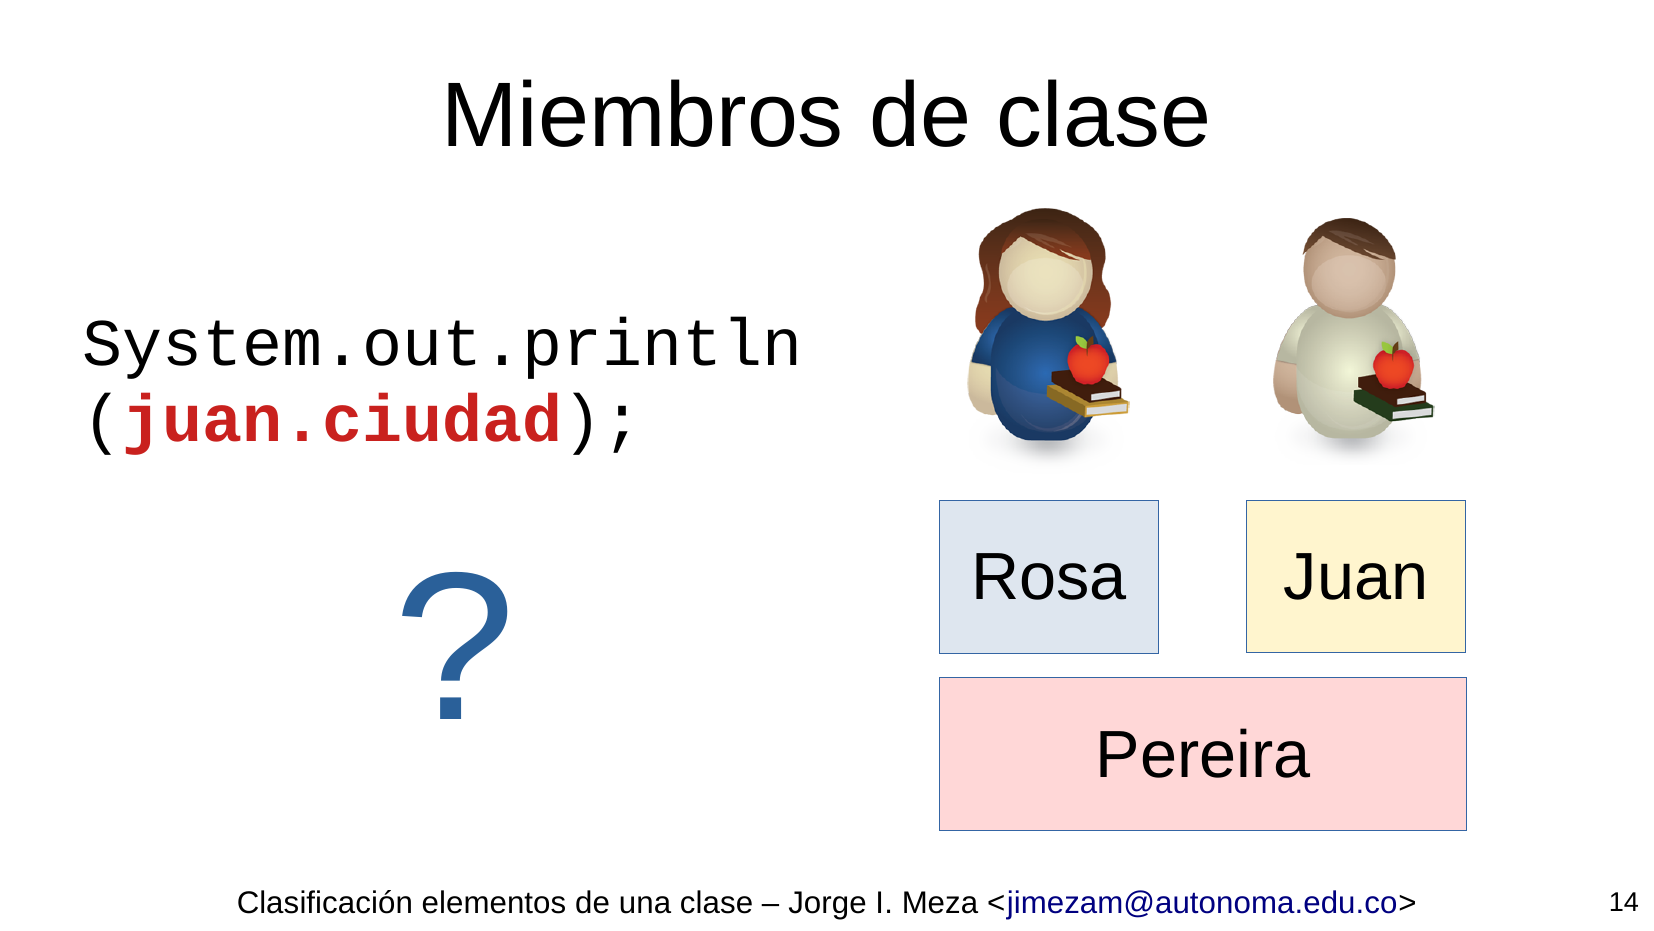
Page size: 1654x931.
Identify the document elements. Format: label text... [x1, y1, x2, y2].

subtitle System.out.println (juan.ciudad); ? [82, 217, 835, 879]
picture [939, 186, 1161, 475]
text_box Pereira [939, 677, 1467, 831]
text_box Rosa [939, 500, 1159, 654]
title Miembros de clase [82, 37, 1571, 193]
text_box Juan [1246, 500, 1466, 653]
picture [1257, 195, 1453, 465]
